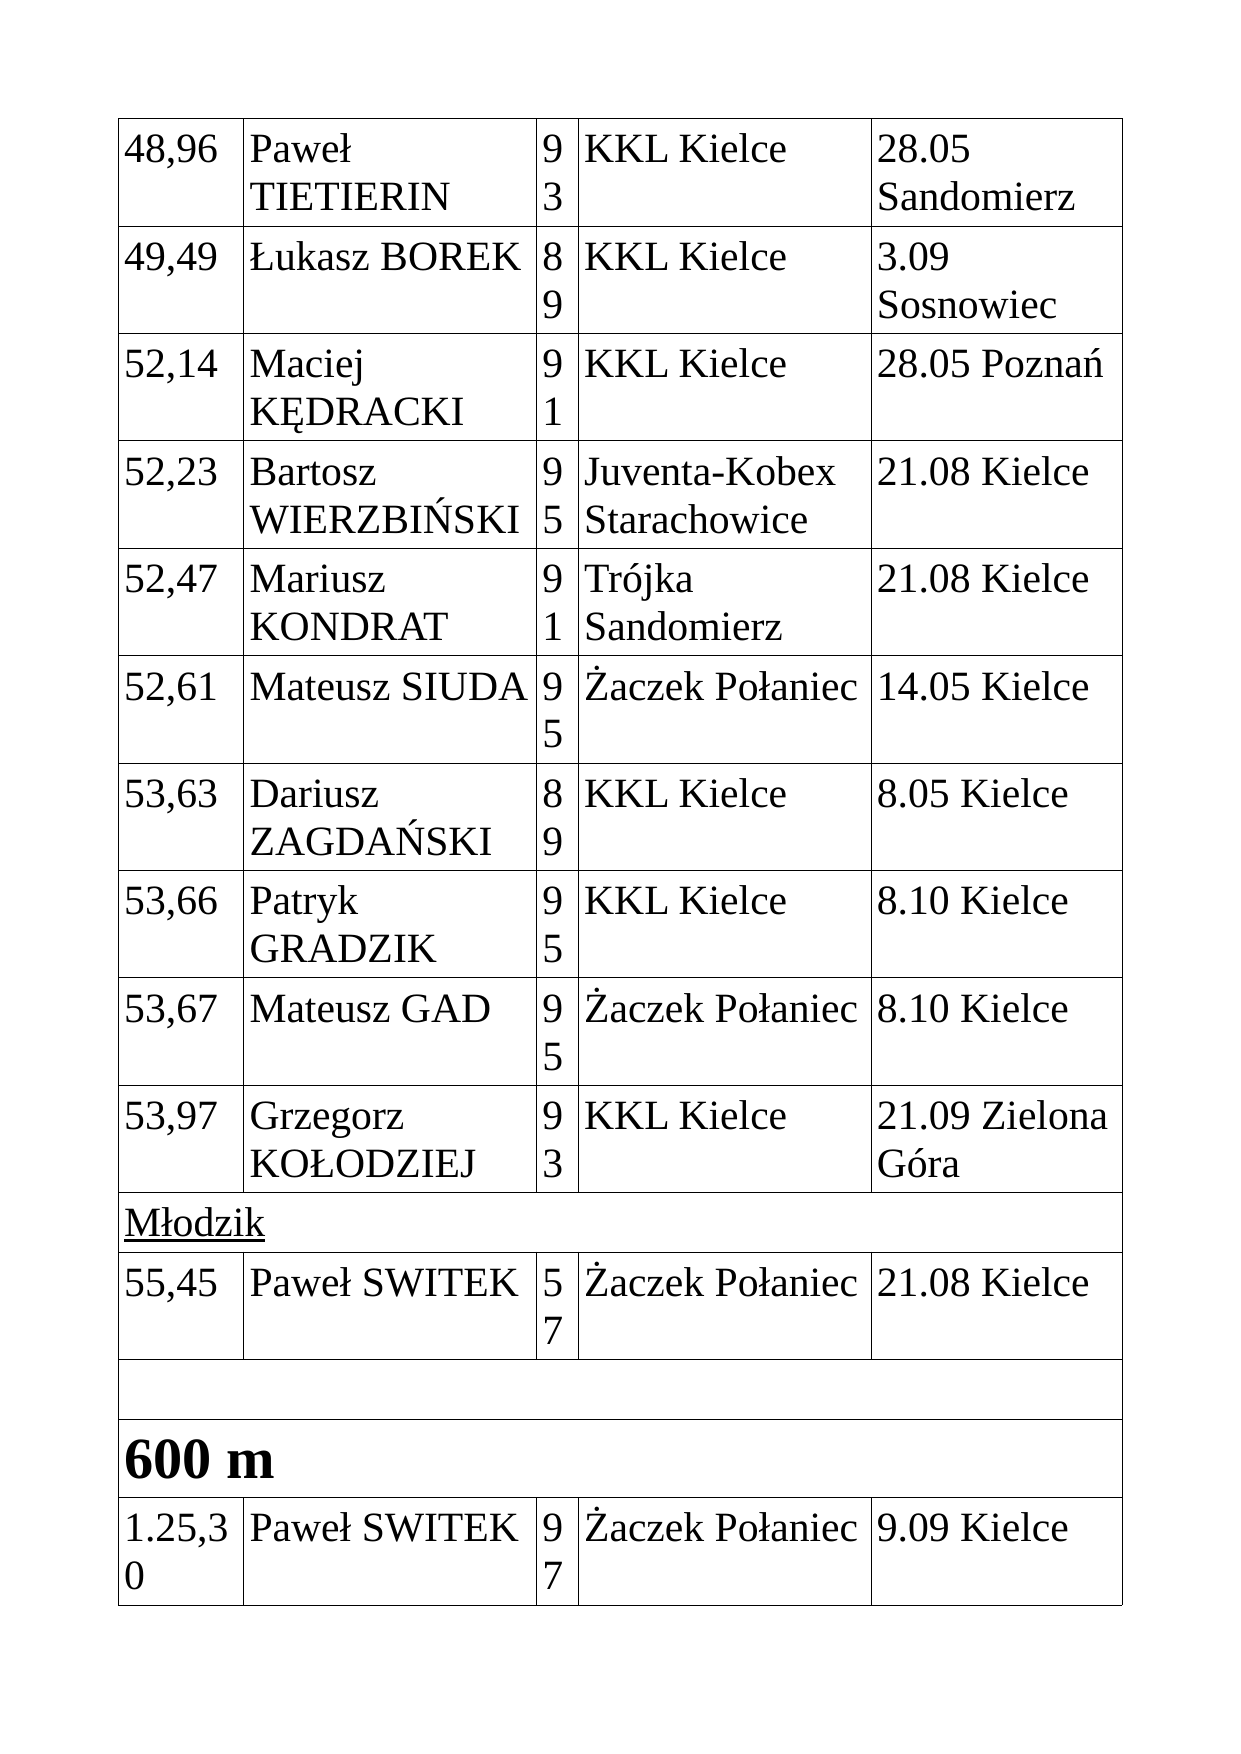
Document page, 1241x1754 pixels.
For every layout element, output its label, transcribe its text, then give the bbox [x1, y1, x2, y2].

table_cell 48,96 [119, 119, 243, 226]
table_cell 93 [537, 1086, 578, 1192]
table_cell 55,45 [119, 1253, 243, 1359]
table_cell 8.05 Kielce [872, 764, 1122, 870]
table_cell 8.10 Kielce [872, 871, 1122, 977]
table_cell KKL Kielce [579, 227, 871, 333]
table_cell 57 [537, 1253, 578, 1359]
table_cell 53,63 [119, 764, 243, 870]
table_cell Trójka Sandomierz [579, 549, 871, 655]
table_cell Mateusz SIUDA [244, 656, 536, 762]
table_cell Grzegorz KOŁODZIEJ [244, 1086, 536, 1192]
table_cell Paweł TIETIERIN [244, 119, 536, 226]
table_cell 28.05 Sandomierz [872, 119, 1122, 226]
table_cell 97 [537, 1498, 578, 1604]
table_cell 1.25,30 [119, 1498, 243, 1604]
table_cell 52,14 [119, 334, 243, 440]
table_cell Dariusz ZAGDAŃSKI [244, 764, 536, 870]
table_cell 600 m [119, 1420, 1122, 1497]
table_cell 8.10 Kielce [872, 978, 1122, 1085]
table_cell Mariusz KONDRAT [244, 549, 536, 655]
table_cell Patryk GRADZIK [244, 871, 536, 977]
table_cell Mateusz GAD [244, 978, 536, 1085]
table_cell 21.08 Kielce [872, 549, 1122, 655]
table_cell 52,61 [119, 656, 243, 762]
table_cell 21.08 Kielce [872, 1253, 1122, 1359]
table_cell 52,23 [119, 441, 243, 548]
table_cell 95 [537, 871, 578, 977]
table_cell 3.09 Sosnowiec [872, 227, 1122, 333]
table_cell KKL Kielce [579, 871, 871, 977]
table_cell KKL Kielce [579, 764, 871, 870]
table_cell Żaczek Połaniec [579, 656, 871, 762]
table_cell 95 [537, 441, 578, 548]
table_cell 9.09 Kielce [872, 1498, 1122, 1604]
table_cell 53,67 [119, 978, 243, 1085]
table_cell 53,66 [119, 871, 243, 977]
table_cell Maciej KĘDRACKI [244, 334, 536, 440]
table_cell Młodzik [119, 1193, 1122, 1252]
table_cell Paweł SWITEK [244, 1253, 536, 1359]
table_cell 21.09 Zielona Góra [872, 1086, 1122, 1192]
table_cell 52,47 [119, 549, 243, 655]
table_cell Łukasz BOREK [244, 227, 536, 333]
table_cell Bartosz WIERZBIŃSKI [244, 441, 536, 548]
table_cell 49,49 [119, 227, 243, 333]
table_cell 91 [537, 549, 578, 655]
table_cell 21.08 Kielce [872, 441, 1122, 548]
table_cell [119, 1360, 1122, 1418]
table_cell KKL Kielce [579, 1086, 871, 1192]
table_cell 89 [537, 227, 578, 333]
table_cell 95 [537, 656, 578, 762]
table_cell 91 [537, 334, 578, 440]
table_cell 93 [537, 119, 578, 226]
table_cell Paweł SWITEK [244, 1498, 536, 1604]
table_cell 89 [537, 764, 578, 870]
table_cell 53,97 [119, 1086, 243, 1192]
table_cell Juventa-Kobex Starachowice [579, 441, 871, 548]
table_cell 28.05 Poznań [872, 334, 1122, 440]
table_cell KKL Kielce [579, 119, 871, 226]
table_cell KKL Kielce [579, 334, 871, 440]
table_cell Żaczek Połaniec [579, 1498, 871, 1604]
table_cell 95 [537, 978, 578, 1085]
table_cell Żaczek Połaniec [579, 1253, 871, 1359]
table_cell Żaczek Połaniec [579, 978, 871, 1085]
table_cell 14.05 Kielce [872, 656, 1122, 762]
